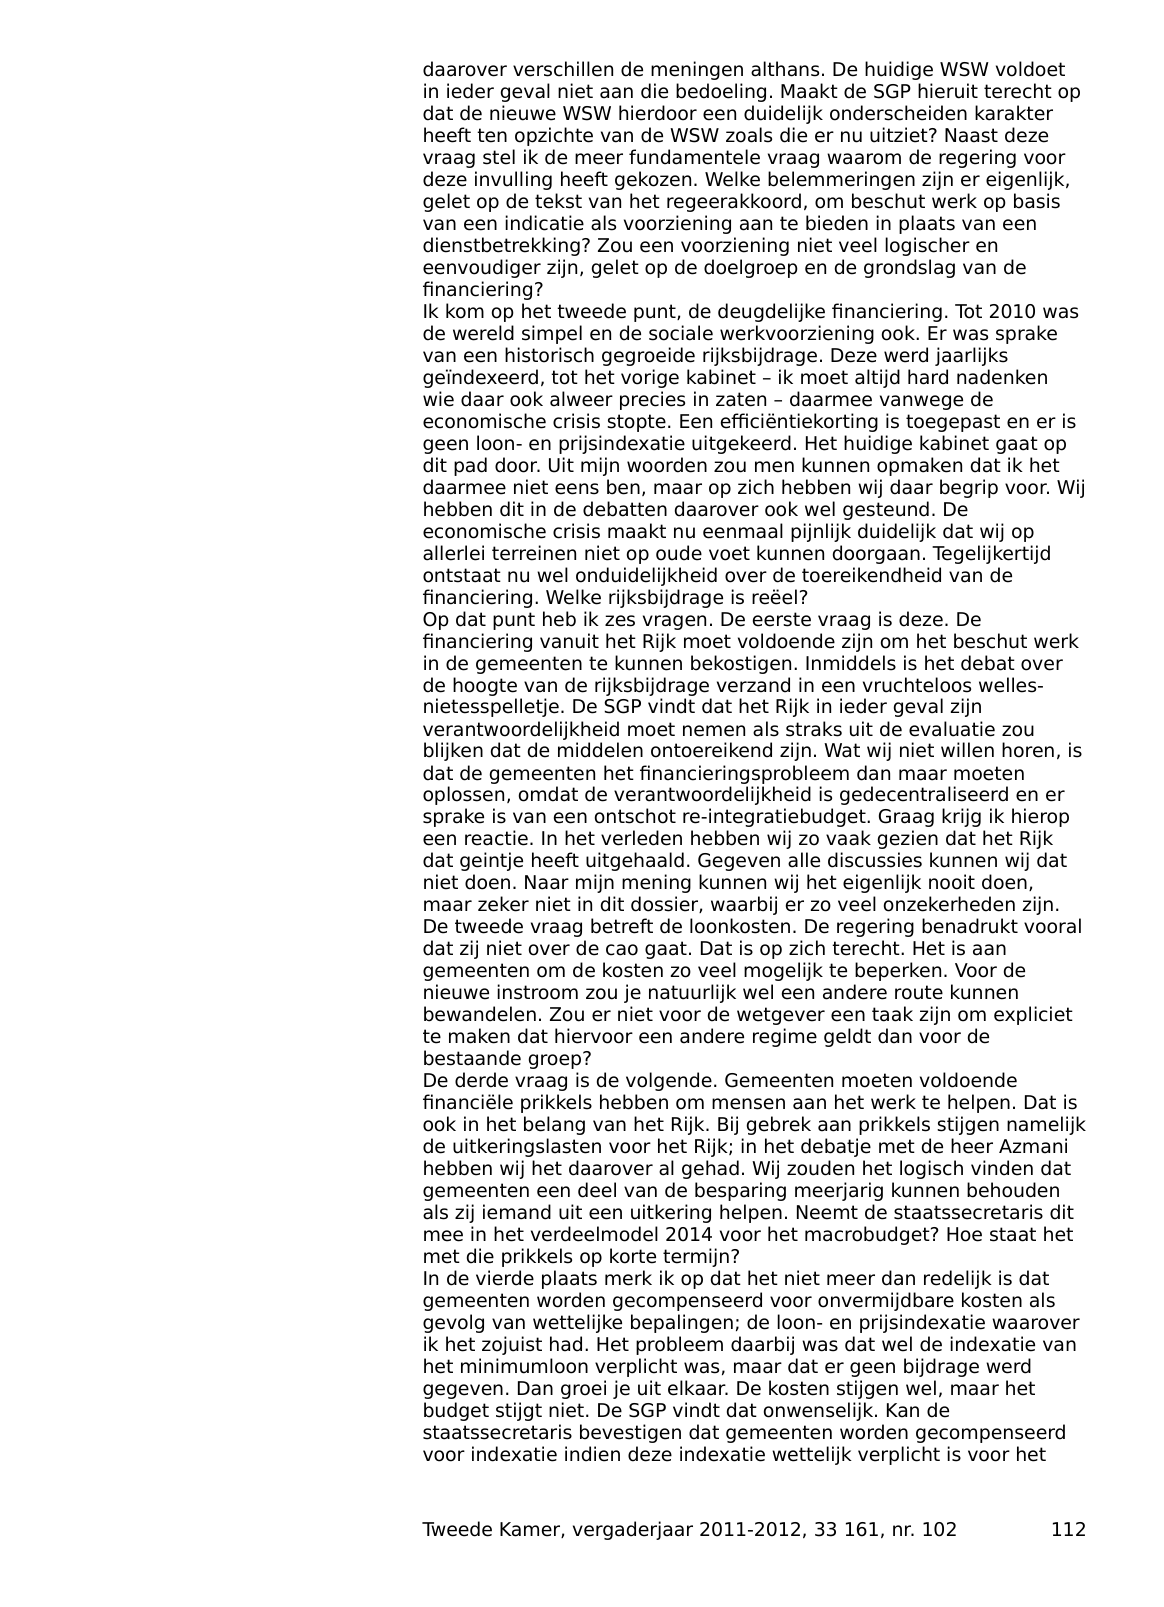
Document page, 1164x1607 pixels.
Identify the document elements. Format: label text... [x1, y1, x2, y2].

text daarover verschillen de meningen althans. De huidige WSW voldoet in ieder geval niet aan die bedoeling. Maakt de SGP hieruit terecht op dat de nieuwe WSW hierdoor een duidelijk onderscheiden karakter heeft ten opzichte van de WSW zoals die er nu uitziet? Naast deze vraag stel ik de meer fundamentele vraag waarom de regering voor deze invulling heeft gekozen. Welke belemmeringen zijn er eigenlijk, gelet op de tekst van het regeerakkoord, om beschut werk op basis van een indicatie als voorziening aan te bieden in plaats van een dienstbetrekking? Zou een voorziening niet veel logischer en eenvoudiger zijn, gelet op de doelgroep en de grondslag van de financiering? [422, 59, 1087, 301]
text Ik kom op het tweede punt, de deugdelijke financiering. Tot 2010 was de wereld simpel en de sociale werkvoorziening ook. Er was sprake van een historisch gegroeide rijksbijdrage. Deze werd jaarlijks geïndexeerd, tot het vorige kabinet – ik moet altijd hard nadenken wie daar ook alweer precies in zaten – daarmee vanwege de economische crisis stopte. Een efficiëntiekorting is toegepast en er is geen loon- en prijsindexatie uitgekeerd. Het huidige kabinet gaat op dit pad door. Uit mijn woorden zou men kunnen opmaken dat ik het daarmee niet eens ben, maar op zich hebben wij daar begrip voor. Wij hebben dit in de debatten daarover ook wel gesteund. De economische crisis maakt nu eenmaal pijnlijk duidelijk dat wij op allerlei terreinen niet op oude voet kunnen doorgaan. Tegelijkertijd ontstaat nu wel onduidelijkheid over de toereikendheid van de financiering. Welke rijksbijdrage is reëel? [422, 301, 1087, 608]
text De derde vraag is de volgende. Gemeenten moeten voldoende financiële prikkels hebben om mensen aan het werk te helpen. Dat is ook in het belang van het Rijk. Bij gebrek aan prikkels stijgen namelijk de uitkeringslasten voor het Rijk; in het debatje met de heer Azmani hebben wij het daarover al gehad. Wij zouden het logisch vinden dat gemeenten een deel van de besparing meerjarig kunnen behouden als zij iemand uit een uitkering helpen. Neemt de staatssecretaris dit mee in het verdeelmodel 2014 voor het macrobudget? Hoe staat het met die prikkels op korte termijn? [422, 1070, 1087, 1268]
text In de vierde plaats merk ik op dat het niet meer dan redelijk is dat gemeenten worden gecompenseerd voor onvermijdbare kosten als gevolg van wettelijke bepalingen; de loon- en prijsindexatie waarover ik het zojuist had. Het probleem daarbij was dat wel de indexatie van het minimumloon verplicht was, maar dat er geen bijdrage werd gegeven. Dan groei je uit elkaar. De kosten stijgen wel, maar het budget stijgt niet. De SGP vindt dat onwenselijk. Kan de staatssecretaris bevestigen dat gemeenten worden gecompenseerd voor indexatie indien deze indexatie wettelijk verplicht is voor het [422, 1268, 1087, 1466]
text Op dat punt heb ik zes vragen. De eerste vraag is deze. De financiering vanuit het Rijk moet voldoende zijn om het beschut werk in de gemeenten te kunnen bekostigen. Inmiddels is het debat over de hoogte van de rijksbijdrage verzand in een vruchteloos welles-nietesspelletje. De SGP vindt dat het Rijk in ieder geval zijn verantwoordelijkheid moet nemen als straks uit de evaluatie zou blijken dat de middelen ontoereikend zijn. Wat wij niet willen horen, is dat de gemeenten het financieringsprobleem dan maar moeten oplossen, omdat de verantwoordelijkheid is gedecentraliseerd en er sprake is van een ontschot re-integratiebudget. Graag krijg ik hierop een reactie. In het verleden hebben wij zo vaak gezien dat het Rijk dat geintje heeft uitgehaald. Gegeven alle discussies kunnen wij dat niet doen. Naar mijn mening kunnen wij het eigenlijk nooit doen, maar zeker niet in dit dossier, waarbij er zo veel onzekerheden zijn. [422, 608, 1087, 916]
text De tweede vraag betreft de loonkosten. De regering benadrukt vooral dat zij niet over de cao gaat. Dat is op zich terecht. Het is aan gemeenten om de kosten zo veel mogelijk te beperken. Voor de nieuwe instroom zou je natuurlijk wel een andere route kunnen bewandelen. Zou er niet voor de wetgever een taak zijn om expliciet te maken dat hiervoor een andere regime geldt dan voor de bestaande groep? [422, 916, 1087, 1070]
